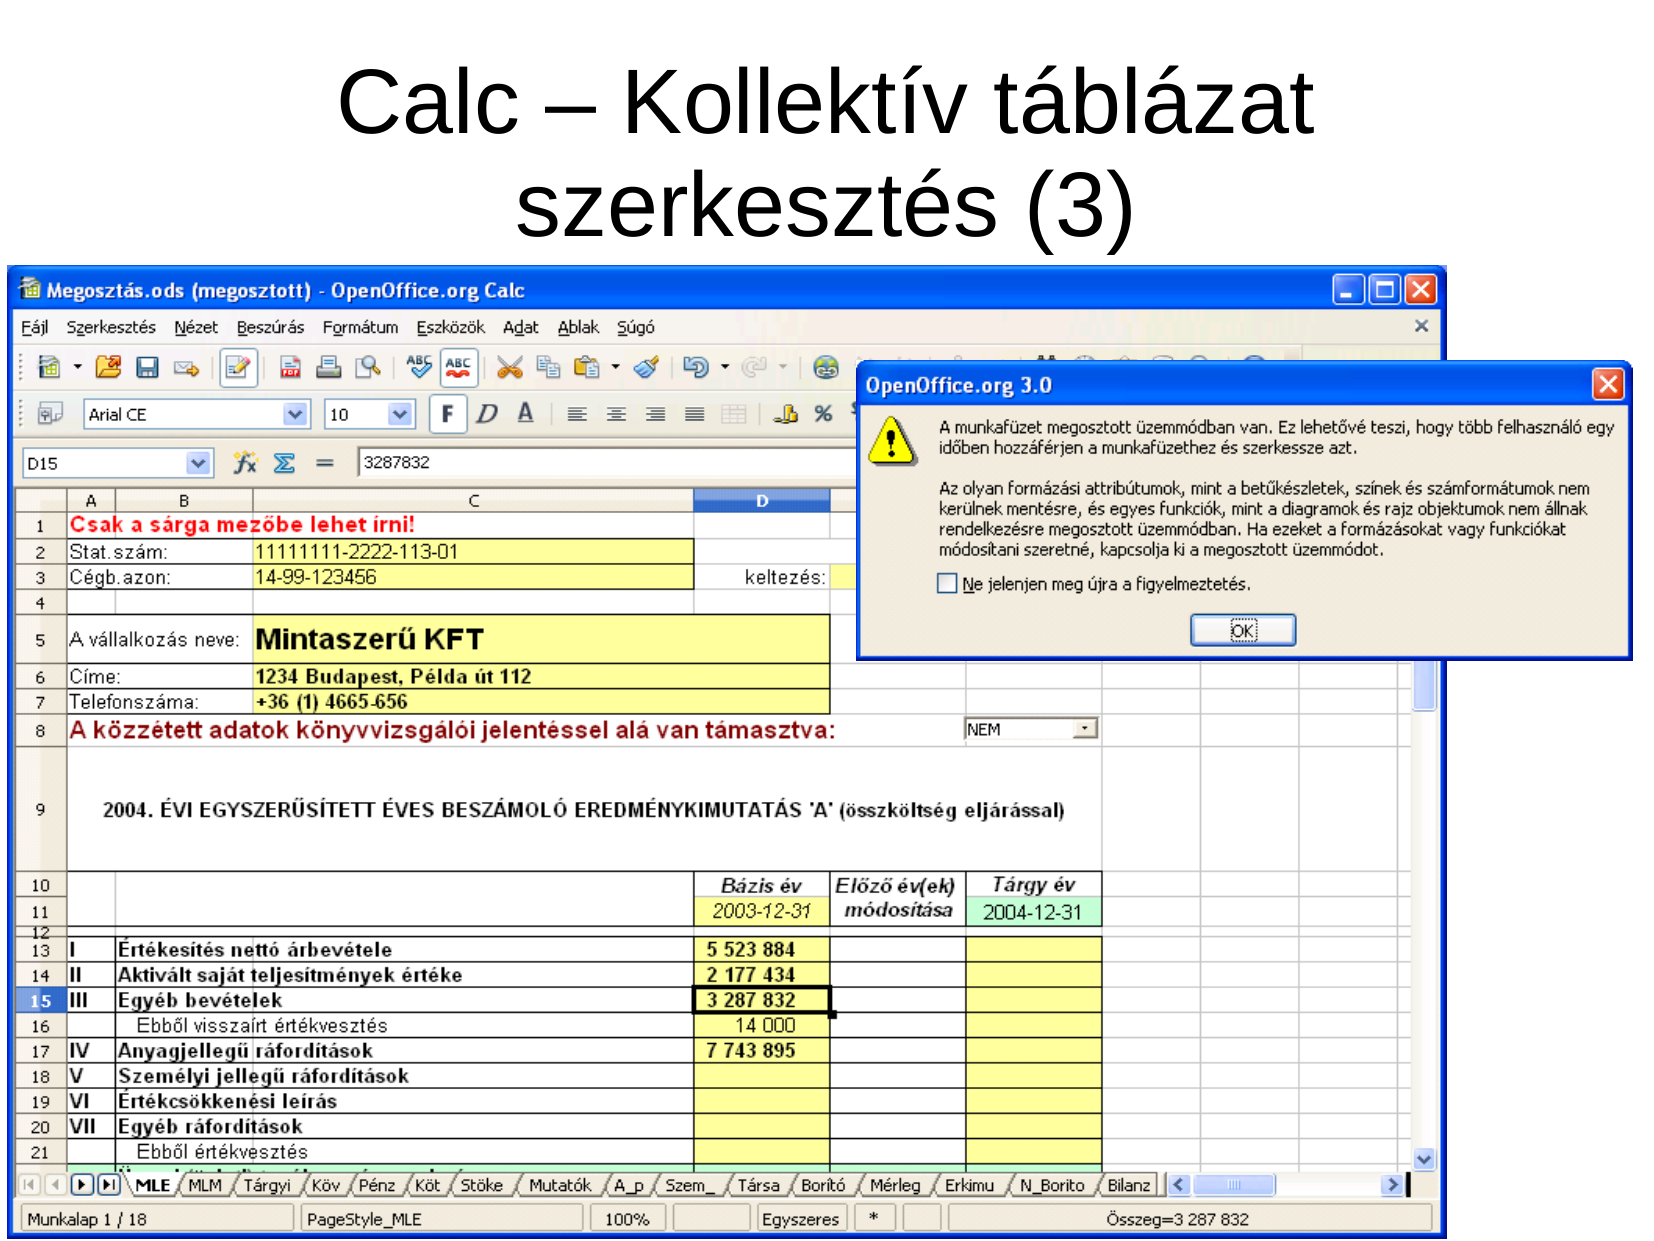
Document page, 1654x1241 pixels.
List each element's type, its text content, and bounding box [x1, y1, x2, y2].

title Calc – Kollektív táblázat szerkesztés (3) [82, 49, 1571, 257]
picture [7, 265, 1633, 1239]
